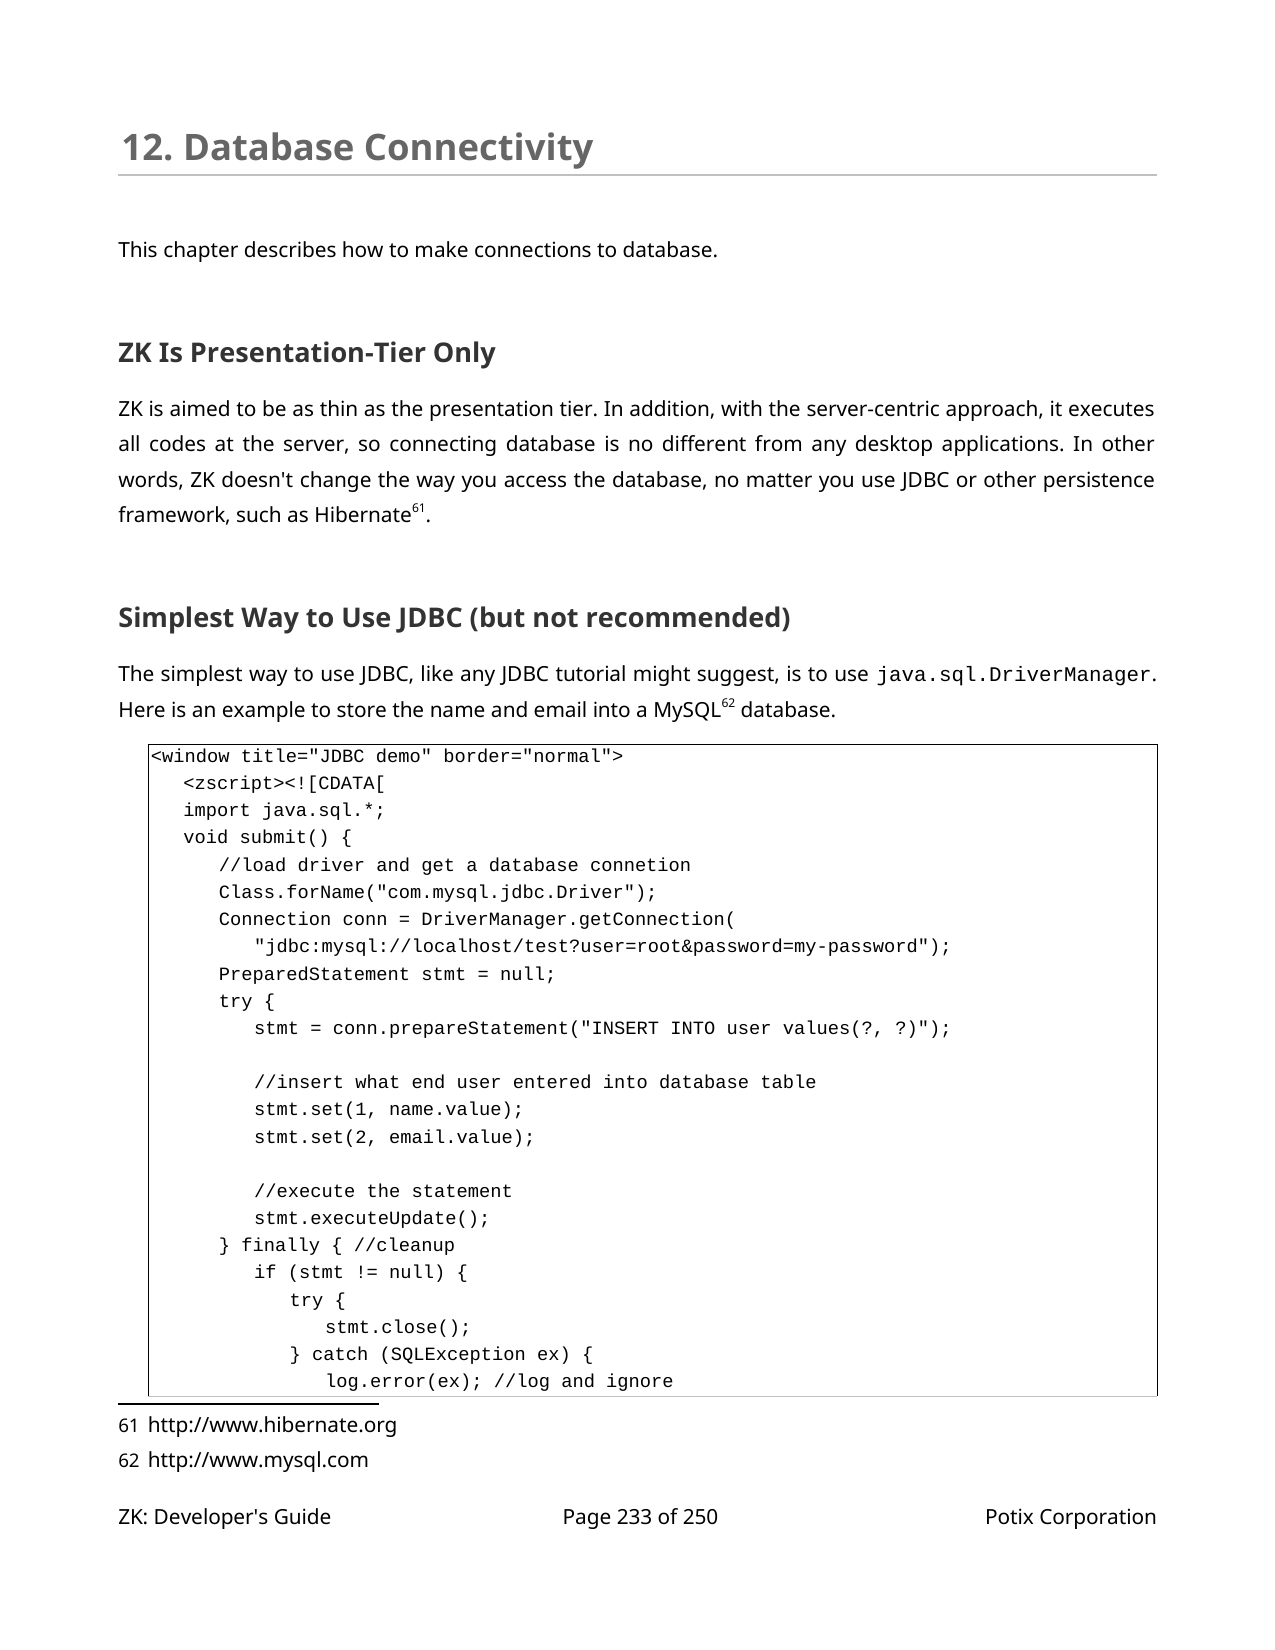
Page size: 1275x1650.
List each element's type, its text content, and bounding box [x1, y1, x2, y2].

text //execute the statement [149, 1179, 1157, 1203]
text stmt = conn.prepareStatement("INSERT INTO user values(?, ?)"); [149, 1016, 1157, 1040]
text //load driver and get a database connetion [149, 853, 1157, 877]
subtitle 12. Database Connectivity [118, 118, 1157, 174]
text if (stmt != null) { [149, 1260, 1157, 1285]
text stmt.executeUpdate(); [149, 1206, 1157, 1230]
text <zscript><![CDATA[ [149, 771, 1157, 795]
text http://www.mysql.com [118, 1445, 1157, 1473]
subtitle ZK Is Presentation-Tier Only [118, 334, 1157, 371]
text try { [149, 1288, 1157, 1312]
text http://www.hibernate.org [118, 1410, 1157, 1438]
text stmt.set(2, email.value); [149, 1124, 1157, 1149]
text } finally { //cleanup [149, 1233, 1157, 1257]
text Class.forName("com.mysql.jdbc.Driver"); [149, 880, 1157, 904]
text try { [149, 988, 1157, 1013]
text log.error(ex); //log and ignore [149, 1369, 1157, 1396]
text Connection conn = DriverManager.getConnection( [149, 907, 1157, 931]
text } catch (SQLException ex) { [149, 1342, 1157, 1366]
text stmt.close(); [149, 1315, 1157, 1339]
text <window title="JDBC demo" border="normal"> [149, 745, 1157, 768]
text //insert what end user entered into database table [149, 1070, 1157, 1094]
text This chapter describes how to make connections to database. [118, 235, 1157, 263]
text void submit() { [149, 825, 1157, 850]
subtitle Simplest Way to Use JDBC (but not recommended) [118, 599, 1157, 636]
text import java.sql.*; [149, 798, 1157, 822]
text PreparedStatement stmt = null; [149, 961, 1157, 986]
text stmt.set(1, name.value); [149, 1097, 1157, 1122]
text ZK is aimed to be as thin as the presentation tier. In addition, with the server-centric approach, it executes all codes at the server, so connecting database is no different from any desktop applications. In other words, ZK doesn't change the way you access the database, no matter you use JDBC or other persistence framework, such as Hibernate. [118, 394, 1157, 528]
text The simplest way to use JDBC, like any JDBC tutorial might suggest, is to use java.sql.DriverManager. Here is an example to store the name and email into a MySQL database. [118, 659, 1157, 723]
text "jdbc:mysql://localhost/test?user=root&password=my-password"); [149, 934, 1157, 958]
